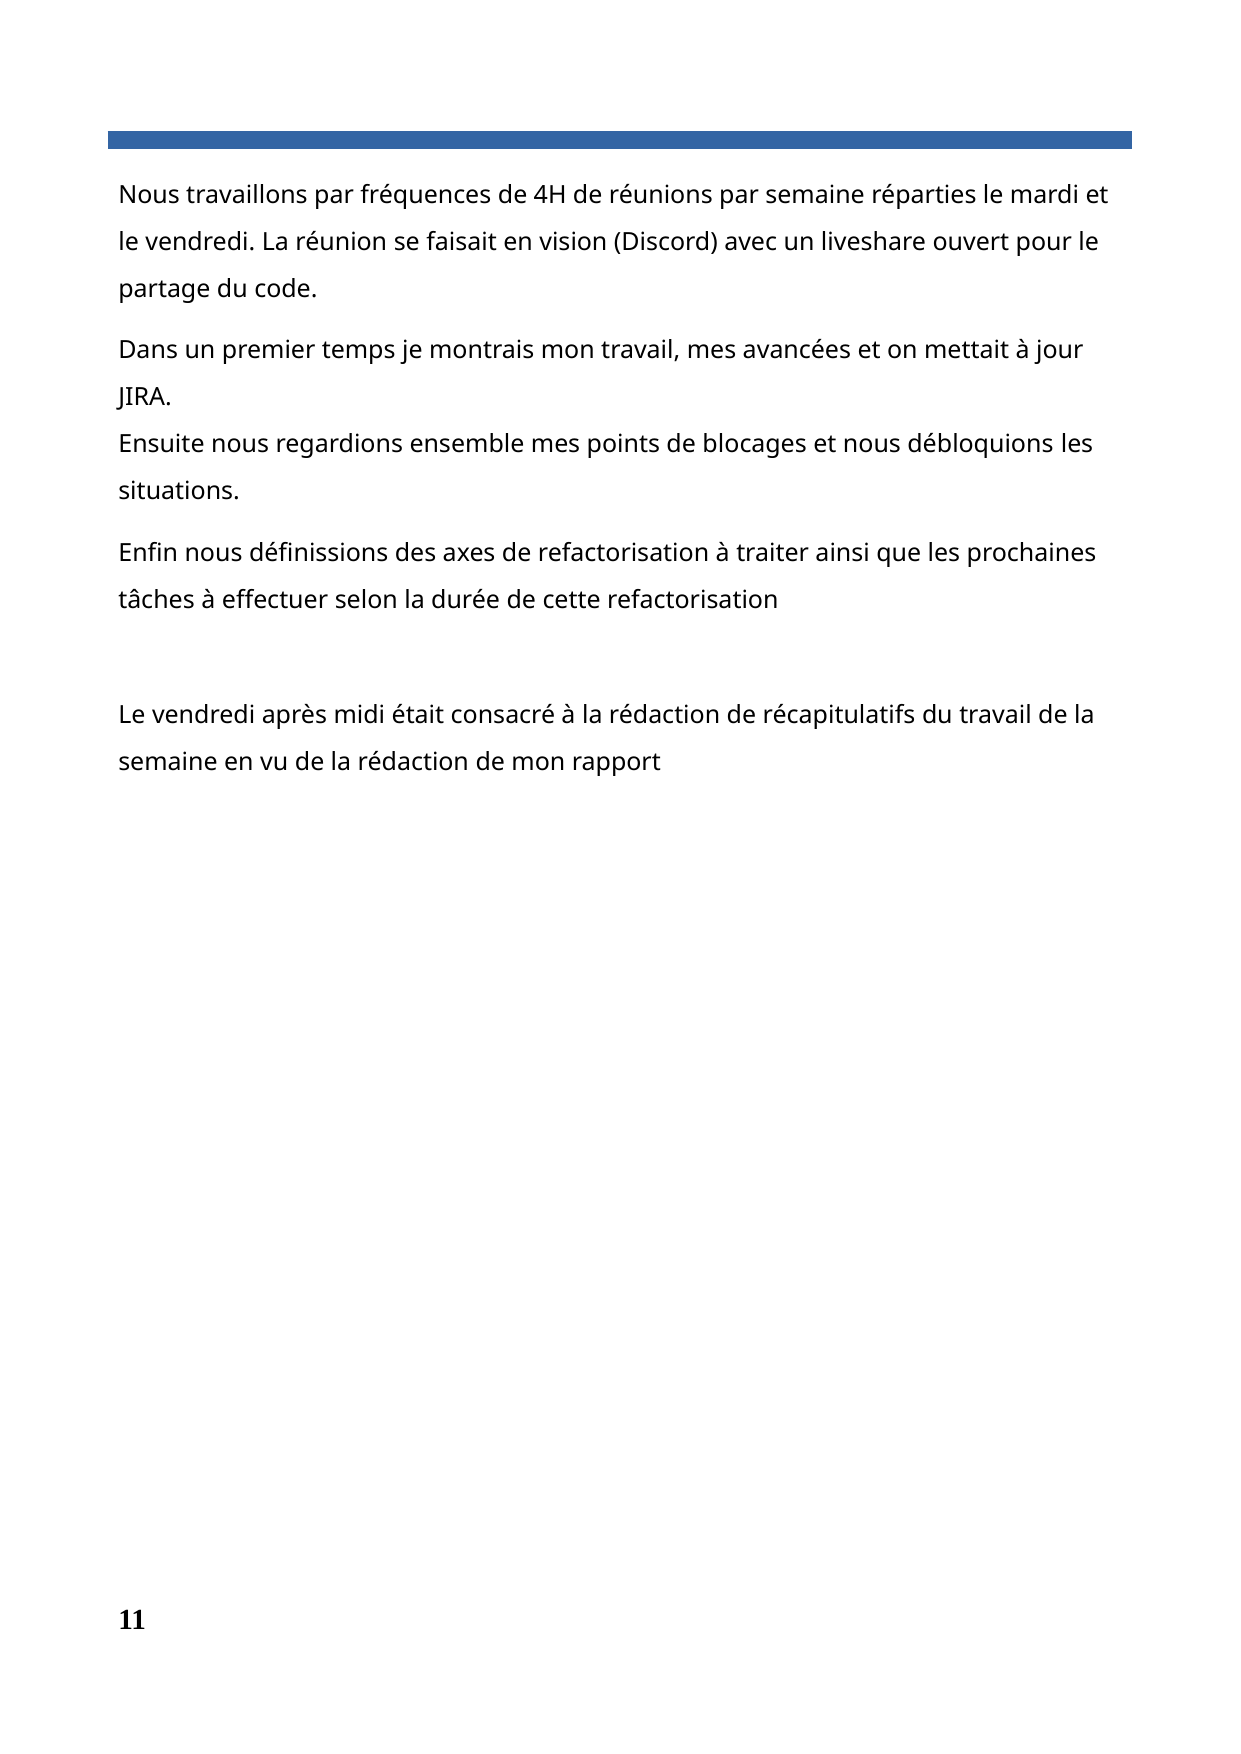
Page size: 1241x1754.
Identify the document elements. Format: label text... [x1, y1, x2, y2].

text Dans un premier temps je montrais mon travail, mes avancées et on mettait à jour JIRA. Ensuite nous regardions ensemble mes points de blocages et nous débloquions les situations. [118, 332, 1122, 507]
text Nous travaillons par fréquences de 4H de réunions par semaine réparties le mardi et le vendredi. La réunion se faisait en vision (Discord) avec un liveshare ouvert pour le partage du code. [118, 176, 1122, 304]
text Le vendredi après midi était consacré à la rédaction de récapitulatifs du travail de la semaine en vu de la rédaction de mon rapport [118, 697, 1122, 778]
text Enfin nous définissions des axes de refactorisation à traiter ainsi que les prochaines tâches à effectuer selon la durée de cette refactorisation [118, 534, 1122, 615]
